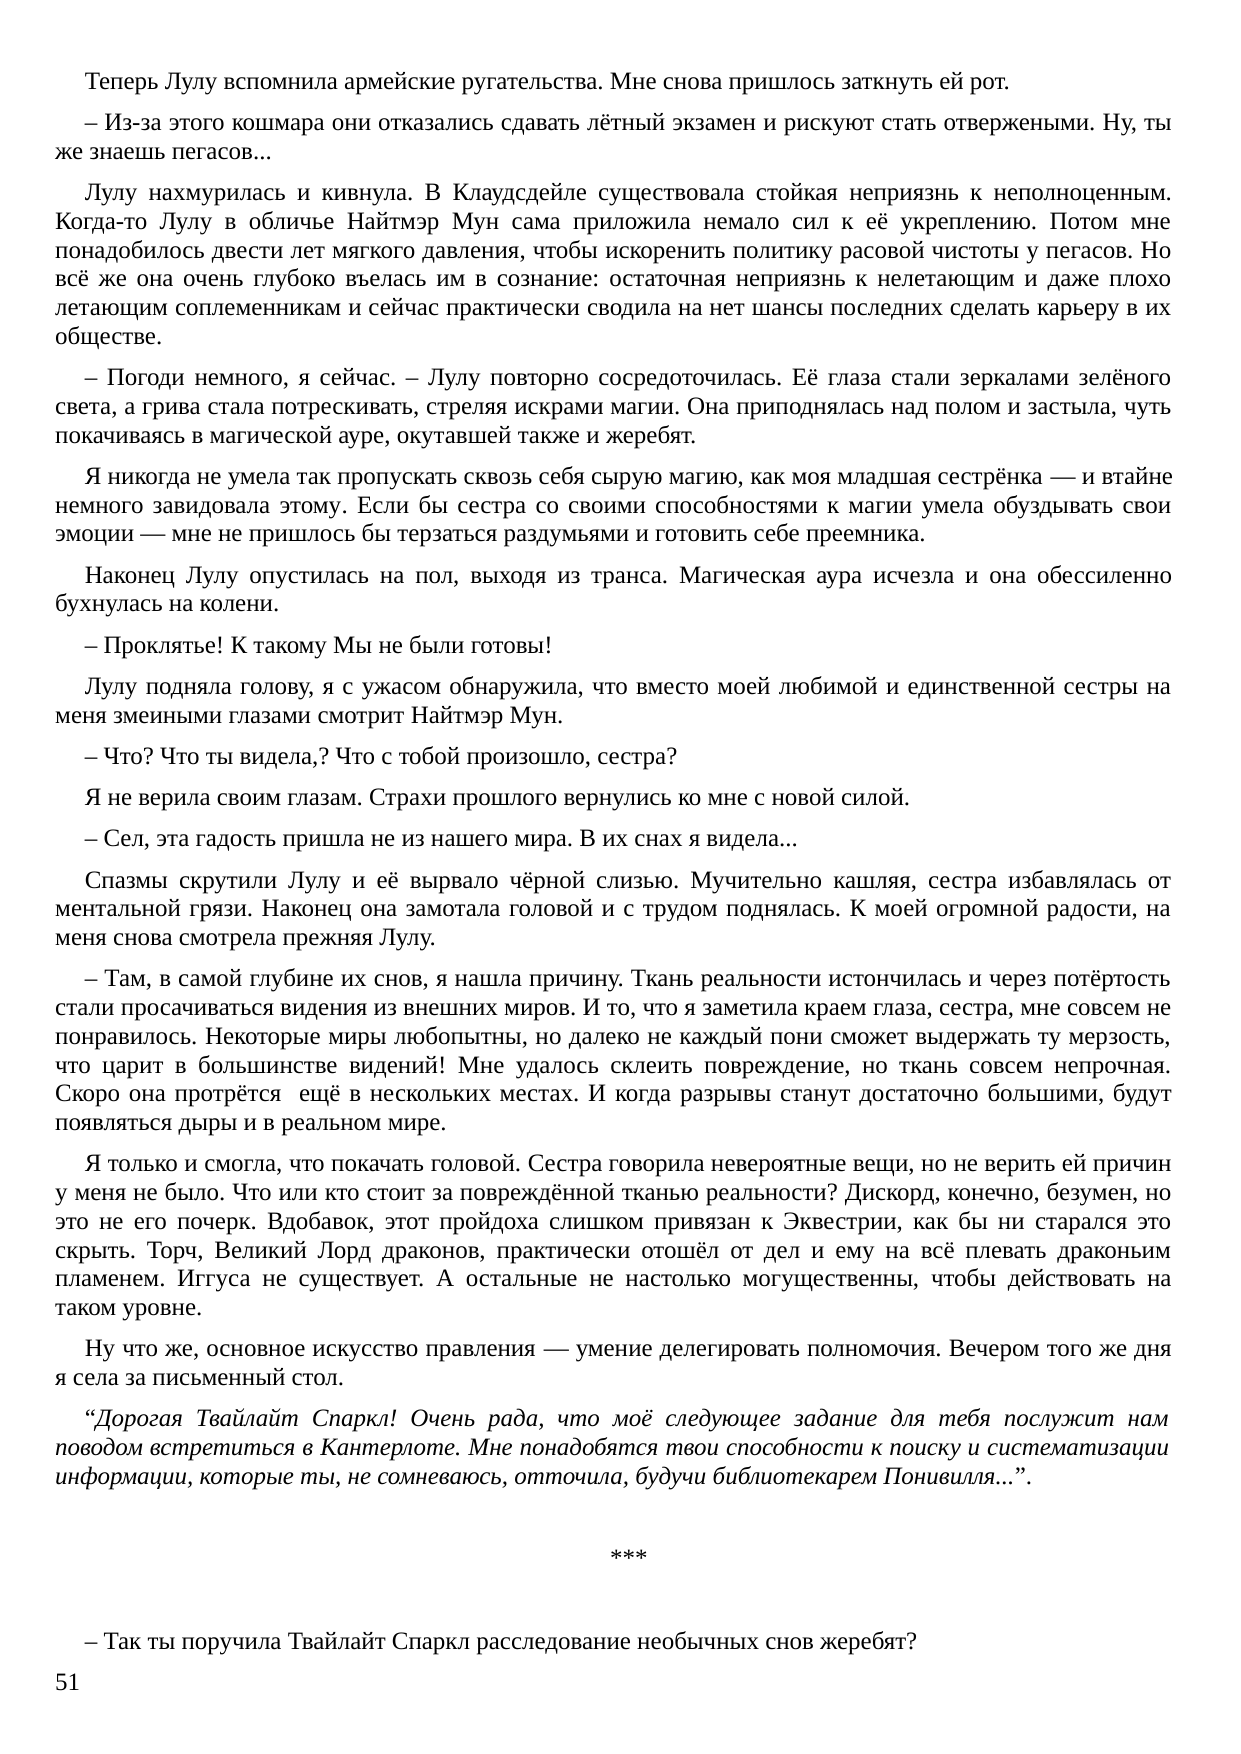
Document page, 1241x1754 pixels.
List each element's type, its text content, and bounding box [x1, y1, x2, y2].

text – Сел, эта гадость пришла не из нашего мира. В их снах я видела... [55, 823, 1173, 852]
text – Что? Что ты видела,? Что с тобой произошло, сестра? [55, 741, 1173, 770]
text Наконец Лулу опустилась на пол, выходя из транса. Магическая аура исчезла и она обессиленно бухнулась на колени. [55, 560, 1173, 617]
text Я не верила своим глазам. Страхи прошлого вернулись ко мне с новой силой. [55, 782, 1173, 811]
text Спазмы скрутили Лулу и её вырвало чёрной слизью. Мучительно кашляя, сестра избавлялась от ментальной грязи. Наконец она замотала головой и с трудом поднялась. К моей огромной радости, на меня снова смотрела прежняя Лулу. [55, 865, 1173, 951]
text Теперь Лулу вспомнила армейские ругательства. Мне снова пришлось заткнуть ей рот. [55, 66, 1173, 95]
text Я никогда не умела так пропускать сквозь себя сырую магию, как моя младшая сестрёнка — и втайне немного завидовала этому. Если бы сестра со своими способностями к магии умела обуздывать свои эмоции — мне не пришлось бы терзаться раздумьями и готовить себе преемника. [55, 461, 1173, 547]
text – Проклятье! К такому Мы не были готовы! [55, 630, 1173, 658]
text – Так ты поручила Твайлайт Спаркл расследование необычных снов жеребят? [55, 1626, 1173, 1655]
text Я только и смогла, что покачать головой. Сестра говорила невероятные вещи, но не верить ей причин у меня не было. Что или кто стоит за повреждённой тканью реальности? Дискорд, конечно, безумен, но это не его почерк. Вдобавок, этот пройдоха слишком привязан к Эквестрии, как бы ни старался это скрыть. Торч, Великий Лорд драконов, практически отошёл от дел и ему на всё плевать драконьим пламенем. Иггуса не существует. А остальные не настолько могущественны, чтобы действовать на таком уровне. [55, 1148, 1173, 1321]
text – Погоди немного, я сейчас. – Лулу повторно сосредоточилась. Её глаза стали зеркалами зелёного света, а грива стала потрескивать, стреляя искрами магии. Она приподнялась над полом и застыла, чуть покачиваясь в магической ауре, окутавшей также и жеребят. [55, 362, 1173, 448]
text Ну что же, основное искусство правления — умение делегировать полномочия. Вечером того же дня я села за письменный стол. [55, 1333, 1173, 1391]
text “Дорогая Твайлайт Спаркл! Очень рада, что моё следующее задание для тебя послужит нам поводом встретиться в Кантерлоте. Мне понадобятся твои способности к поиску и систематизации информации, которые ты, не сомневаюсь, отточила, будучи библиотекарем Понивилля...”. [55, 1403, 1173, 1490]
text – Там, в самой глубине их снов, я нашла причину. Ткань реальности истончилась и через потёртость стали просачиваться видения из внешних миров. И то, что я заметила краем глаза, сестра, мне совсем не понравилось. Некоторые миры любопытны, но далеко не каждый пони сможет выдержать ту мерзость, что царит в большинстве видений! Мне удалось склеить повреждение, но ткань совсем непрочная. Скоро она протрётся ещё в нескольких местах. И когда разрывы станут достаточно большими, будут появляться дыры и в реальном мире. [55, 963, 1173, 1136]
text Лулу подняла голову, я с ужасом обнаружила, что вместо моей любимой и единственной сестры на меня змеиными глазами смотрит Найтмэр Мун. [55, 671, 1173, 728]
text *** [55, 1543, 1173, 1572]
text Лулу нахмурилась и кивнула. В Клаудсдейле существовала стойкая неприязнь к неполноценным. Когда-то Лулу в обличье Найтмэр Мун сама приложила немало сил к её укреплению. Потом мне понадобилось двести лет мягкого давления, чтобы искоренить политику расовой чистоты у пегасов. Но всё же она очень глубоко въелась им в сознание: остаточная неприязнь к нелетающим и даже плохо летающим соплеменникам и сейчас практически сводила на нет шансы последних сделать карьеру в их обществе. [55, 177, 1173, 350]
text – Из-за этого кошмара они отказались сдавать лётный экзамен и рискуют стать отвержеными. Ну, ты же знаешь пегасов... [55, 107, 1173, 165]
